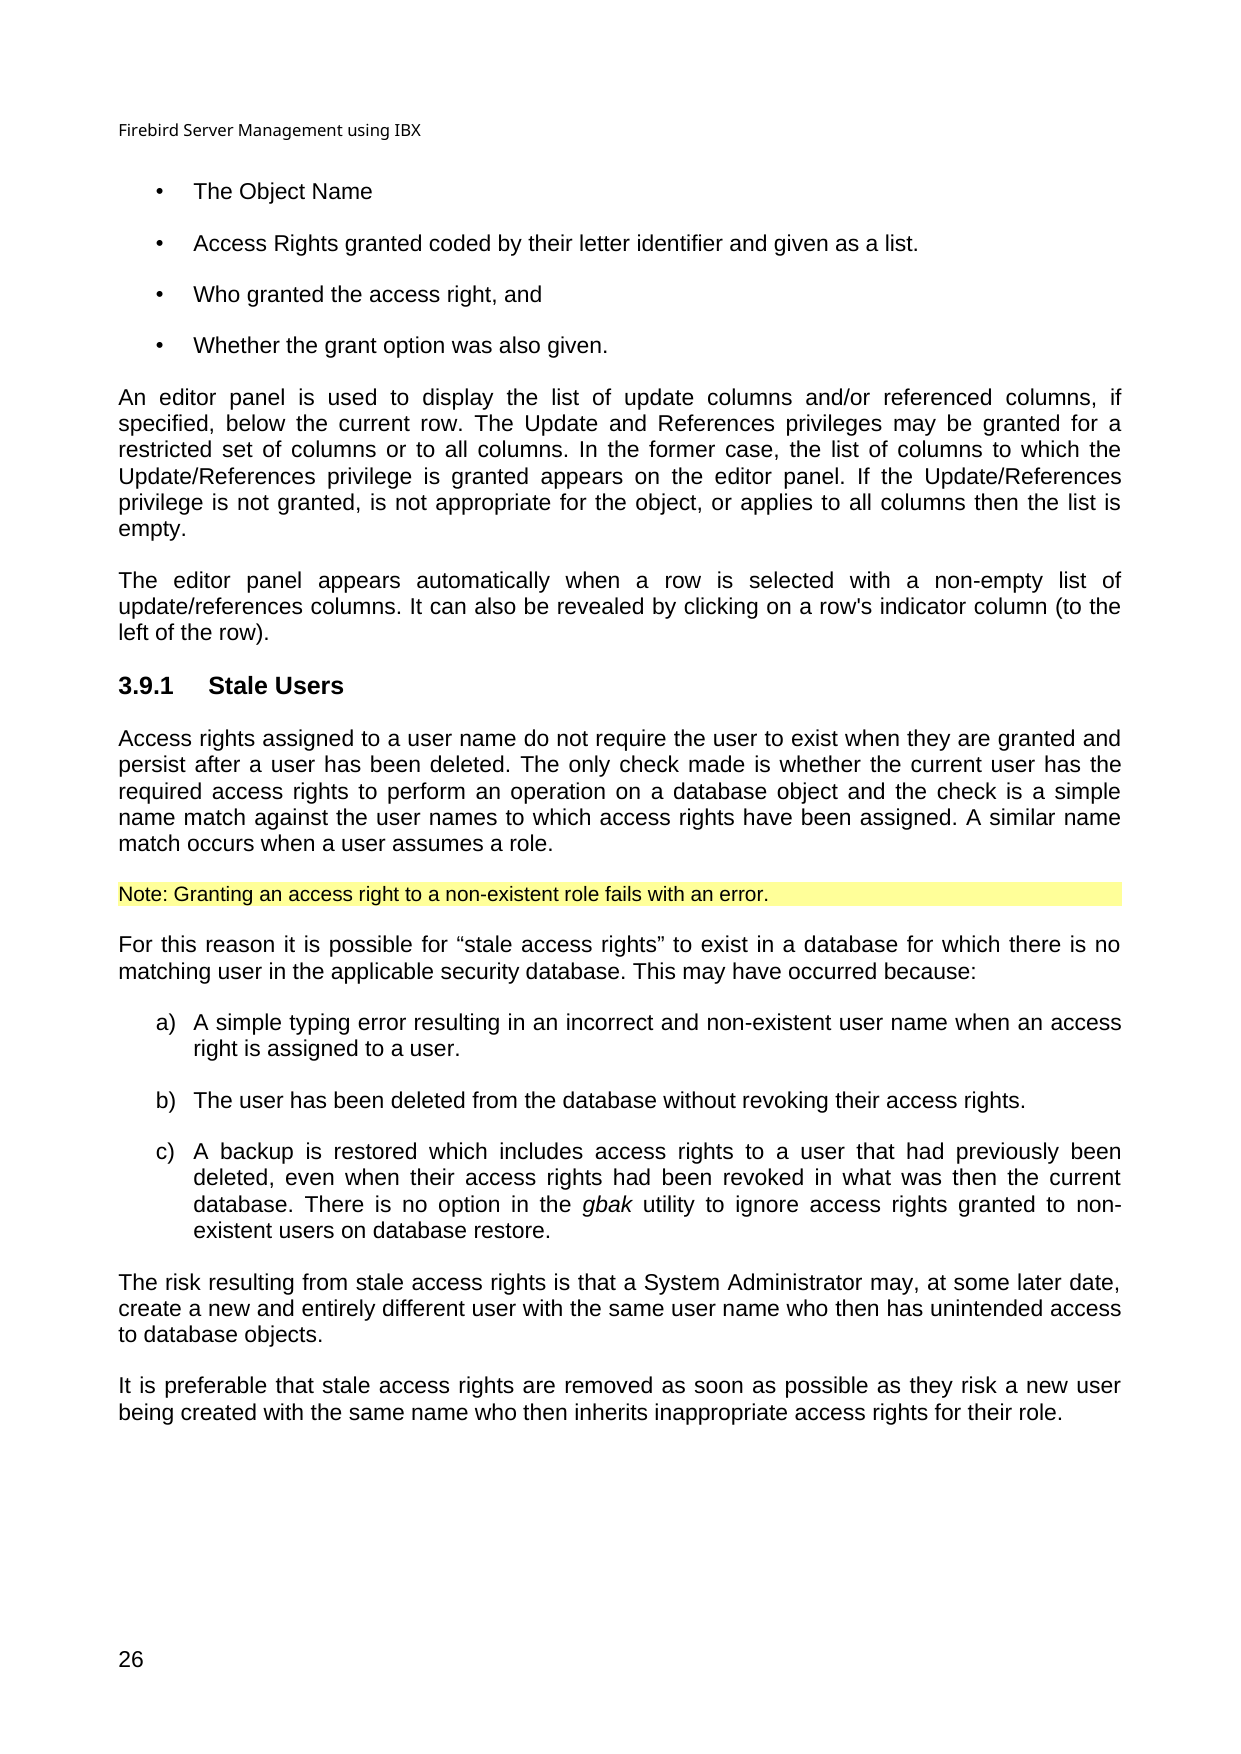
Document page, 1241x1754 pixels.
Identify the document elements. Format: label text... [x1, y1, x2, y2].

list Access Rights granted coded by their letter identifier and given as a list. [156, 229, 1122, 256]
text The risk resulting from stale access rights is that a System Administrator may, at some later date, create a new and entirely different user with the same user name who then has unintended access to database objects. [118, 1268, 1122, 1347]
list A simple typing error resulting in an incorrect and non-existent user name when an access right is assigned to a user. [156, 1009, 1122, 1062]
text For this reason it is possible for “stale access rights” to exist in a database for which there is no matching user in the applicable security database. This may have occurred because: [118, 931, 1122, 984]
subtitle Stale Users [118, 671, 1122, 699]
list The user has been deleted from the database without revoking their access rights. [156, 1087, 1122, 1113]
list A backup is restored which includes access rights to a user that had previously been deleted, even when their access rights had been revoked in what was then the current database. There is no option in the gbak utility to ignore access rights granted to non-existent users on database restore. [156, 1138, 1122, 1243]
text An editor panel is used to display the list of update columns and/or referenced columns, if specified, below the current row. The Update and References privileges may be granted for a restricted set of columns or to all columns. In the former case, the list of columns to which the Update/References privilege is granted appears on the editor panel. If the Update/References privilege is not granted, is not appropriate for the object, or applies to all columns then the list is empty. [118, 383, 1122, 542]
text The editor panel appears automatically when a row is selected with a non-empty list of update/references columns. It can also be revealed by clicking on a row's indicator column (to the left of the row). [118, 567, 1122, 646]
list Whether the grant option was also given. [156, 332, 1122, 358]
list The Object Name [156, 178, 1122, 204]
text Note: Granting an access right to a non-existent role fails with an error. [118, 882, 1122, 906]
text Access rights assigned to a user name do not require the user to exist when they are granted and persist after a user has been deleted. The only check made is whether the current user has the required access rights to perform an operation on a database object and the check is a simple name match against the user names to which access rights have been assigned. A similar name match occurs when a user assumes a role. [118, 725, 1122, 857]
list Who granted the access right, and [156, 281, 1122, 307]
text It is preferable that stale access rights are removed as soon as possible as they risk a new user being created with the same name who then inherits inappropriate access rights for their role. [118, 1372, 1122, 1425]
